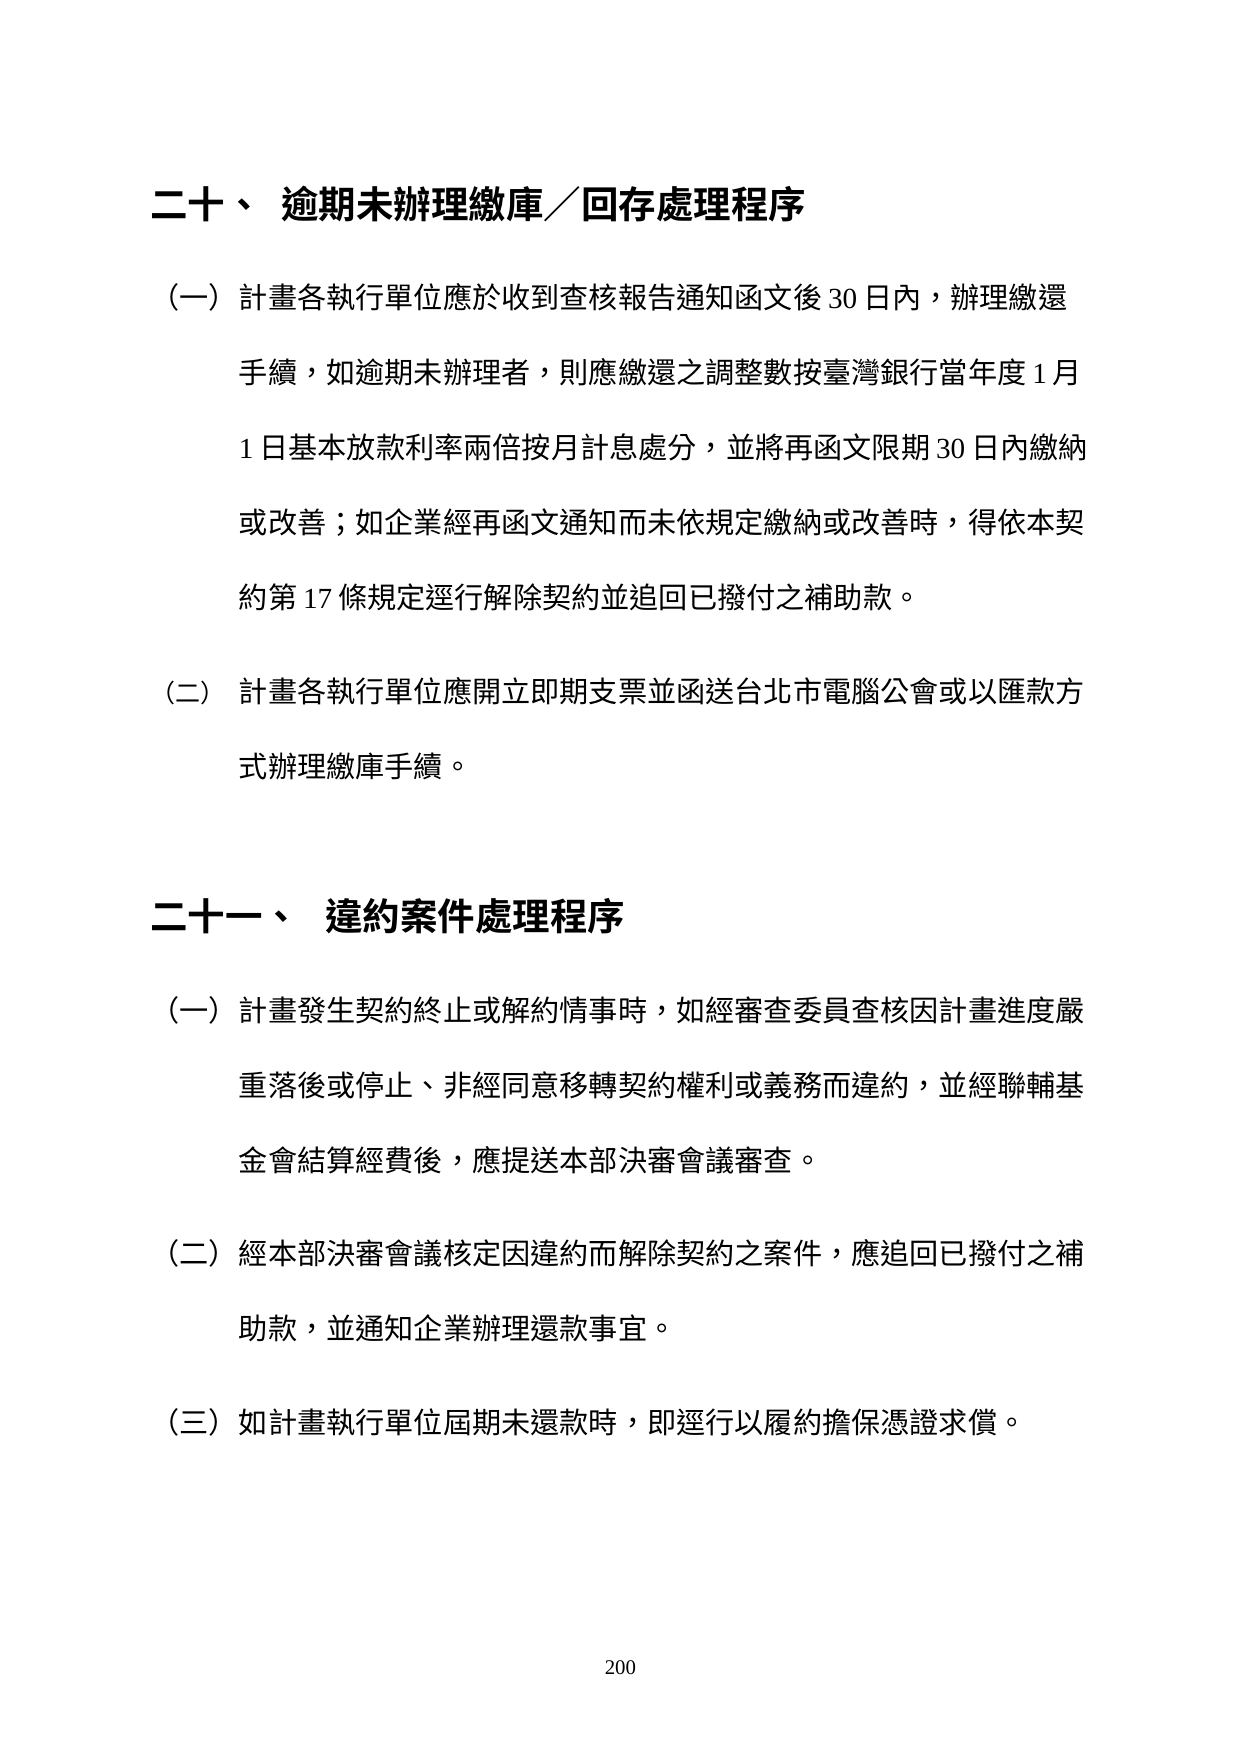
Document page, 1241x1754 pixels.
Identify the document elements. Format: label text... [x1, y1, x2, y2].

list 計畫各執行單位應開立即期支票並函送台北市電腦公會或以匯款方式辦理繳庫手續。 [150, 652, 1090, 802]
list 計畫各執行單位應於收到查核報告通知函文後30日內，辦理繳還手續，如逾期未辦理者，則應繳還之調整數按臺灣銀行當年度1月1日基本放款利率兩倍按月計息處分，並將再函文限期30日內繳納或改善；如企業經再函文通知而未依規定繳納或改善時，得依本契約第17條規定逕行解除契約並追回已撥付之補助款。 [150, 258, 1090, 633]
list 經本部決審會議核定因違約而解除契約之案件，應追回已撥付之補助款，並通知企業辦理還款事宜。 [150, 1214, 1090, 1364]
subtitle 違約案件處理程序 [150, 877, 1090, 952]
list 計畫發生契約終止或解約情事時，如經審查委員查核因計畫進度嚴重落後或停止、非經同意移轉契約權利或義務而違約，並經聯輔基金會結算經費後，應提送本部決審會議審查。 [150, 971, 1090, 1196]
list 如計畫執行單位屆期未還款時，即逕行以履約擔保憑證求償。 [150, 1383, 1090, 1458]
subtitle 逾期未辦理繳庫／回存處理程序 [150, 164, 1090, 239]
